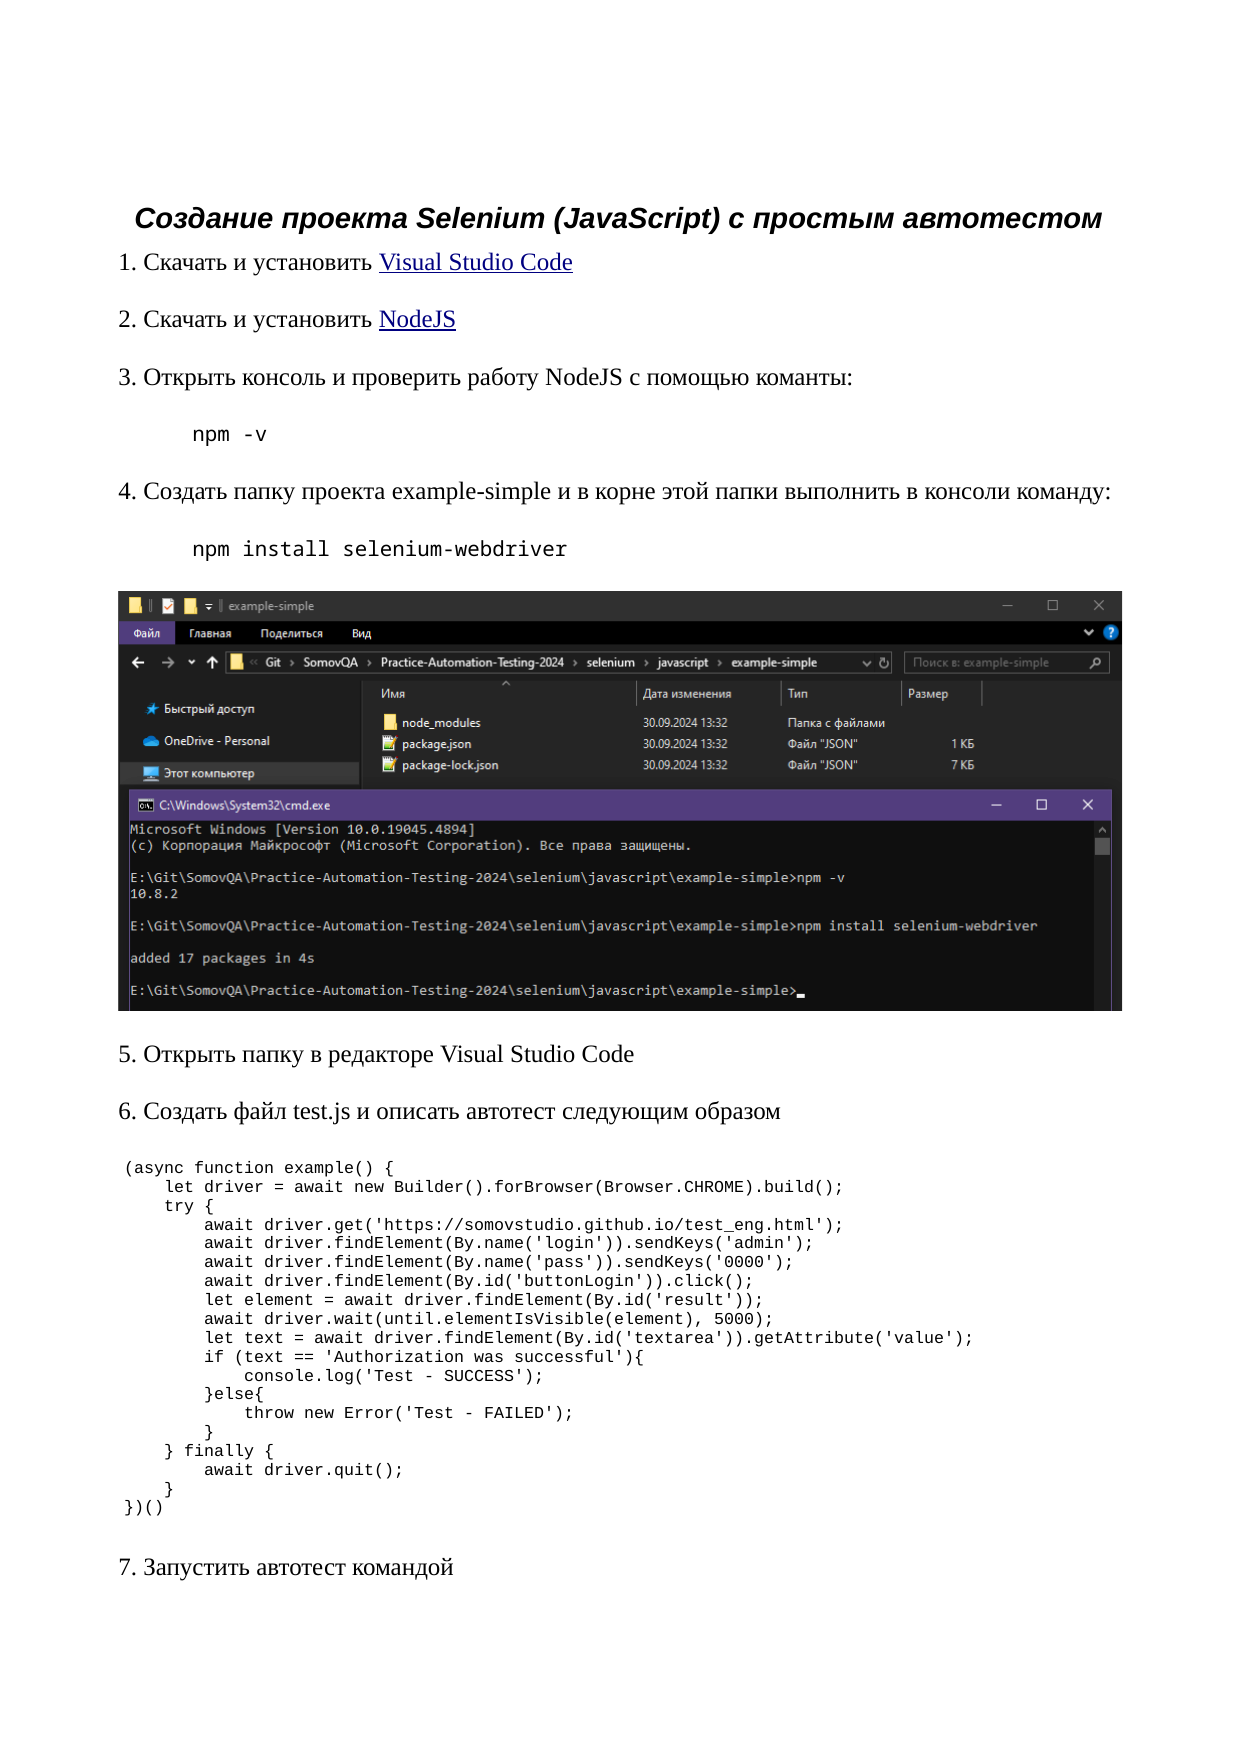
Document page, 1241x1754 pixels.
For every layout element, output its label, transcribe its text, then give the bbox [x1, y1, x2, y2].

subtitle Создание проекта Selenium (JavaScript) с простым автотестом [118, 201, 1122, 234]
text 5. Открыть папку в редакторе Visual Studio Code [118, 1039, 1122, 1068]
text 1. Скачать и установить Visual Studio Code [118, 247, 1122, 275]
text 7. Запустить автотест командой [118, 1552, 1122, 1581]
table_header (async function example() { let driver = await new Builder().forBrowser(Browser.CHROME).build(); try { await driver.get('https://somovstudio.github.io/test_eng.html'); await driver.findElement(By.name('login')).sendKeys('admin'); await driver.findElement(By.name('pass')).sendKeys('0000'); await driver.findElement(By.id('buttonLogin')).click(); let element = await driver.findElement(By.id('result')); await driver.wait(until.elementIsVisible(element), 5000); let text = await driver.findElement(By.id('textarea')).getAttribute('value'); if (text == 'Authorization was successful'){ console.log('Test - SUCCESS'); }else{ throw new Error('Test - FAILED'); } } finally { await driver.quit(); } })() [118, 1154, 1122, 1524]
text 4. Создать папку проекта example-simple и в корне этой папки выполнить в консоли команду: [118, 476, 1122, 505]
text npm -v [192, 419, 1122, 448]
text npm install selenium-webdriver [192, 534, 1122, 562]
picture [118, 591, 1123, 1011]
text 6. Создать файл test.js и описать автотест следующим образом [118, 1096, 1122, 1125]
text 3. Открыть консоль и проверить работу NodeJS с помощью команты: [118, 362, 1122, 390]
text 2. Скачать и установить NodeJS [118, 304, 1122, 333]
